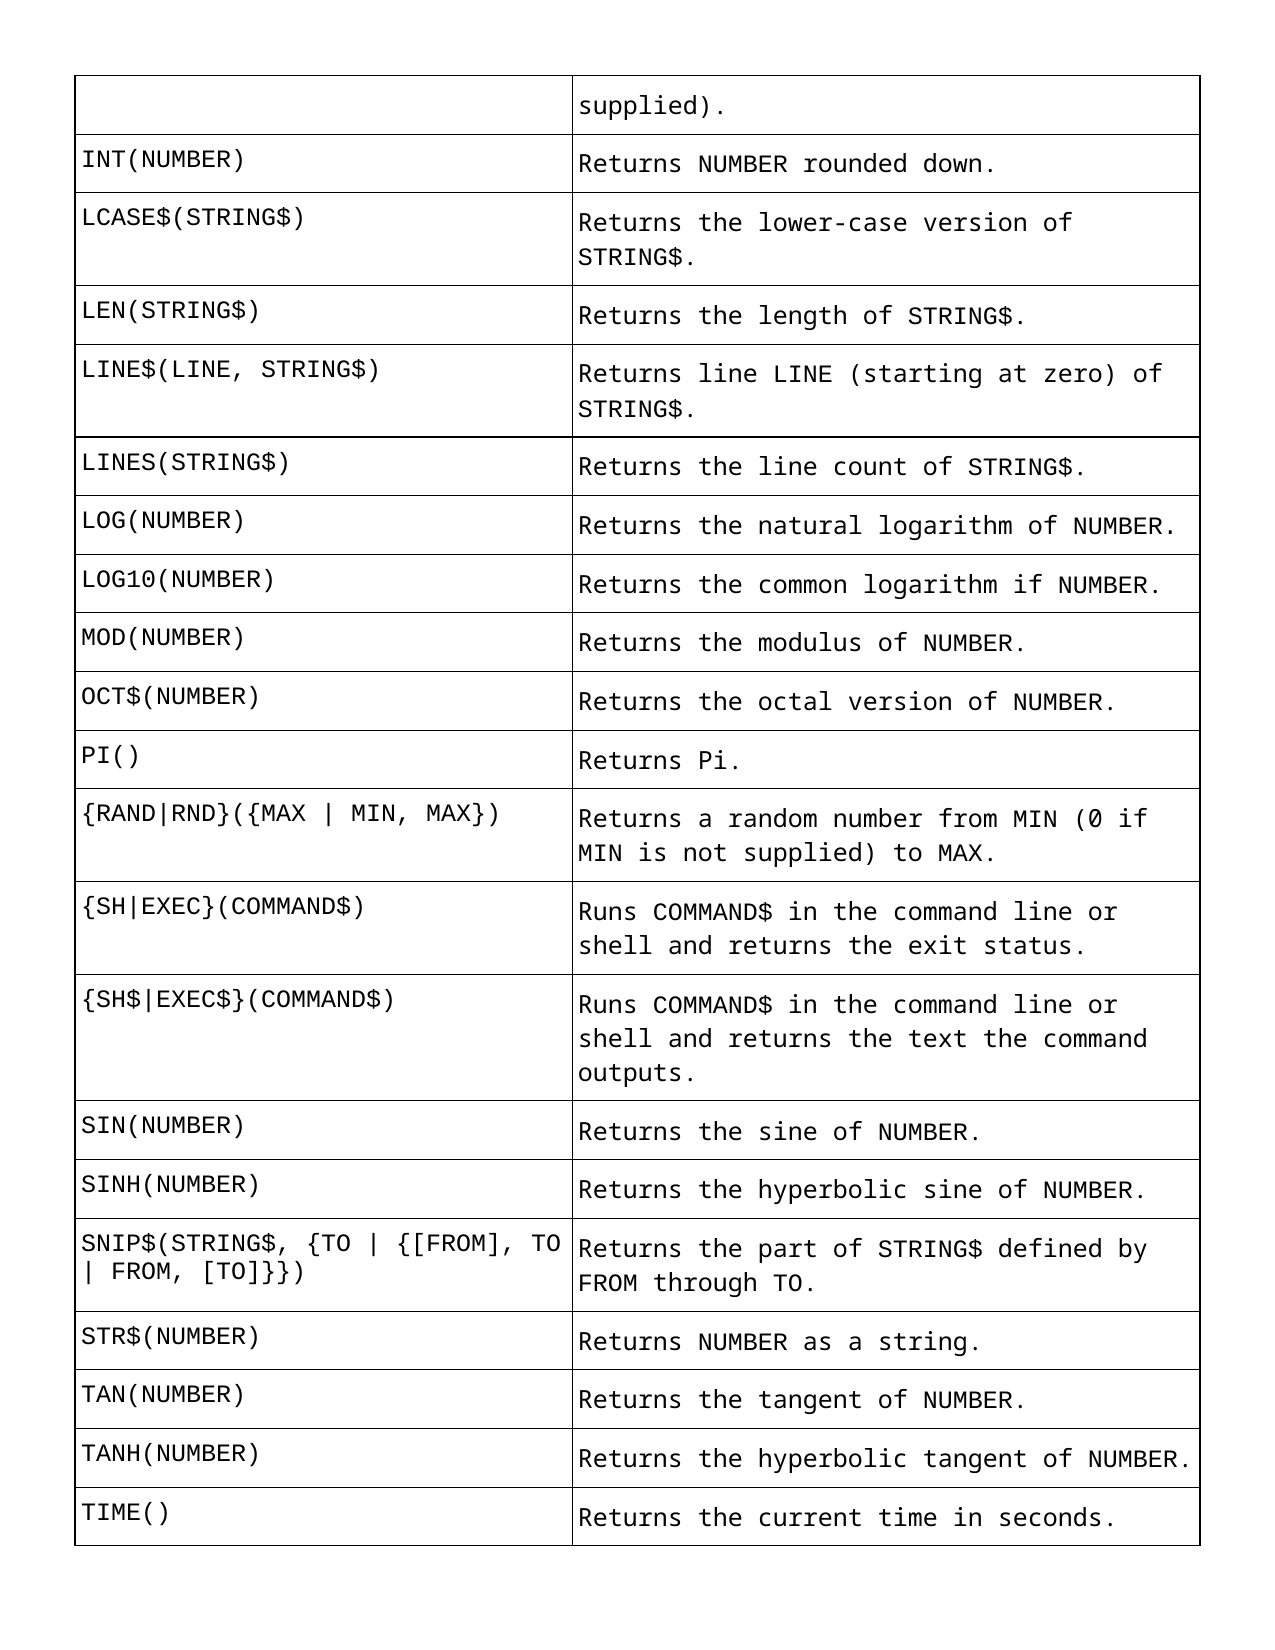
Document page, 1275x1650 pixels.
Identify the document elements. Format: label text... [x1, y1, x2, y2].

table_cell LCASE$(STRING$) [76, 193, 572, 285]
table_cell Returns the octal version of NUMBER. [573, 672, 1199, 729]
table_cell {RAND|RND}({MAX | MIN, MAX}) [76, 789, 572, 881]
table_cell Returns the sine of NUMBER. [573, 1101, 1199, 1159]
table_cell LEN(STRING$) [76, 286, 572, 343]
table_cell SINH(NUMBER) [76, 1160, 572, 1218]
table_cell Returns the lower-case version of STRING$. [573, 193, 1199, 285]
table_cell LOG10(NUMBER) [76, 555, 572, 612]
table_cell SIN(NUMBER) [76, 1101, 572, 1159]
table_cell Returns the hyperbolic tangent of NUMBER. [573, 1429, 1199, 1487]
table_cell PI() [76, 731, 572, 788]
table_cell Returns the modulus of NUMBER. [573, 613, 1199, 671]
table_cell Returns the hyperbolic sine of NUMBER. [573, 1160, 1199, 1218]
table_cell TAN(NUMBER) [76, 1370, 572, 1428]
table_cell TIME() [76, 1488, 572, 1545]
table_cell Returns the part of STRING$ defined by FROM through TO. [573, 1219, 1199, 1311]
table_cell Returns Pi. [573, 731, 1199, 788]
table_cell TANH(NUMBER) [76, 1429, 572, 1487]
table_cell Returns the natural logarithm of NUMBER. [573, 496, 1199, 554]
table_cell Returns NUMBER as a string. [573, 1312, 1199, 1369]
table_cell Returns the current time in seconds. [573, 1488, 1199, 1545]
table_cell Runs COMMAND$ in the command line or shell and returns the exit status. [573, 882, 1199, 974]
table_cell Returns the tangent of NUMBER. [573, 1370, 1199, 1428]
table_cell [76, 76, 572, 133]
table_cell {SH|EXEC}(COMMAND$) [76, 882, 572, 974]
table_cell OCT$(NUMBER) [76, 672, 572, 729]
table_cell SNIP$(STRING$, {TO | {[FROM], TO | FROM, [TO]}}) [76, 1219, 572, 1311]
table_cell LINE$(LINE, STRING$) [76, 345, 572, 436]
table_cell Returns a random number from MIN (0 if MIN is not supplied) to MAX. [573, 789, 1199, 881]
table_cell LINES(STRING$) [76, 438, 572, 495]
table_cell supplied). [573, 76, 1199, 133]
table_cell {SH$|EXEC$}(COMMAND$) [76, 975, 572, 1100]
table_cell Runs COMMAND$ in the command line or shell and returns the text the command outputs. [573, 975, 1199, 1100]
table_cell Returns the line count of STRING$. [573, 438, 1199, 495]
table_cell STR$(NUMBER) [76, 1312, 572, 1369]
table_cell MOD(NUMBER) [76, 613, 572, 671]
table_cell Returns the length of STRING$. [573, 286, 1199, 343]
table_cell Returns line LINE (starting at zero) of STRING$. [573, 345, 1199, 436]
table_cell LOG(NUMBER) [76, 496, 572, 554]
table_cell Returns the common logarithm if NUMBER. [573, 555, 1199, 612]
table_cell INT(NUMBER) [76, 135, 572, 192]
table_cell Returns NUMBER rounded down. [573, 135, 1199, 192]
